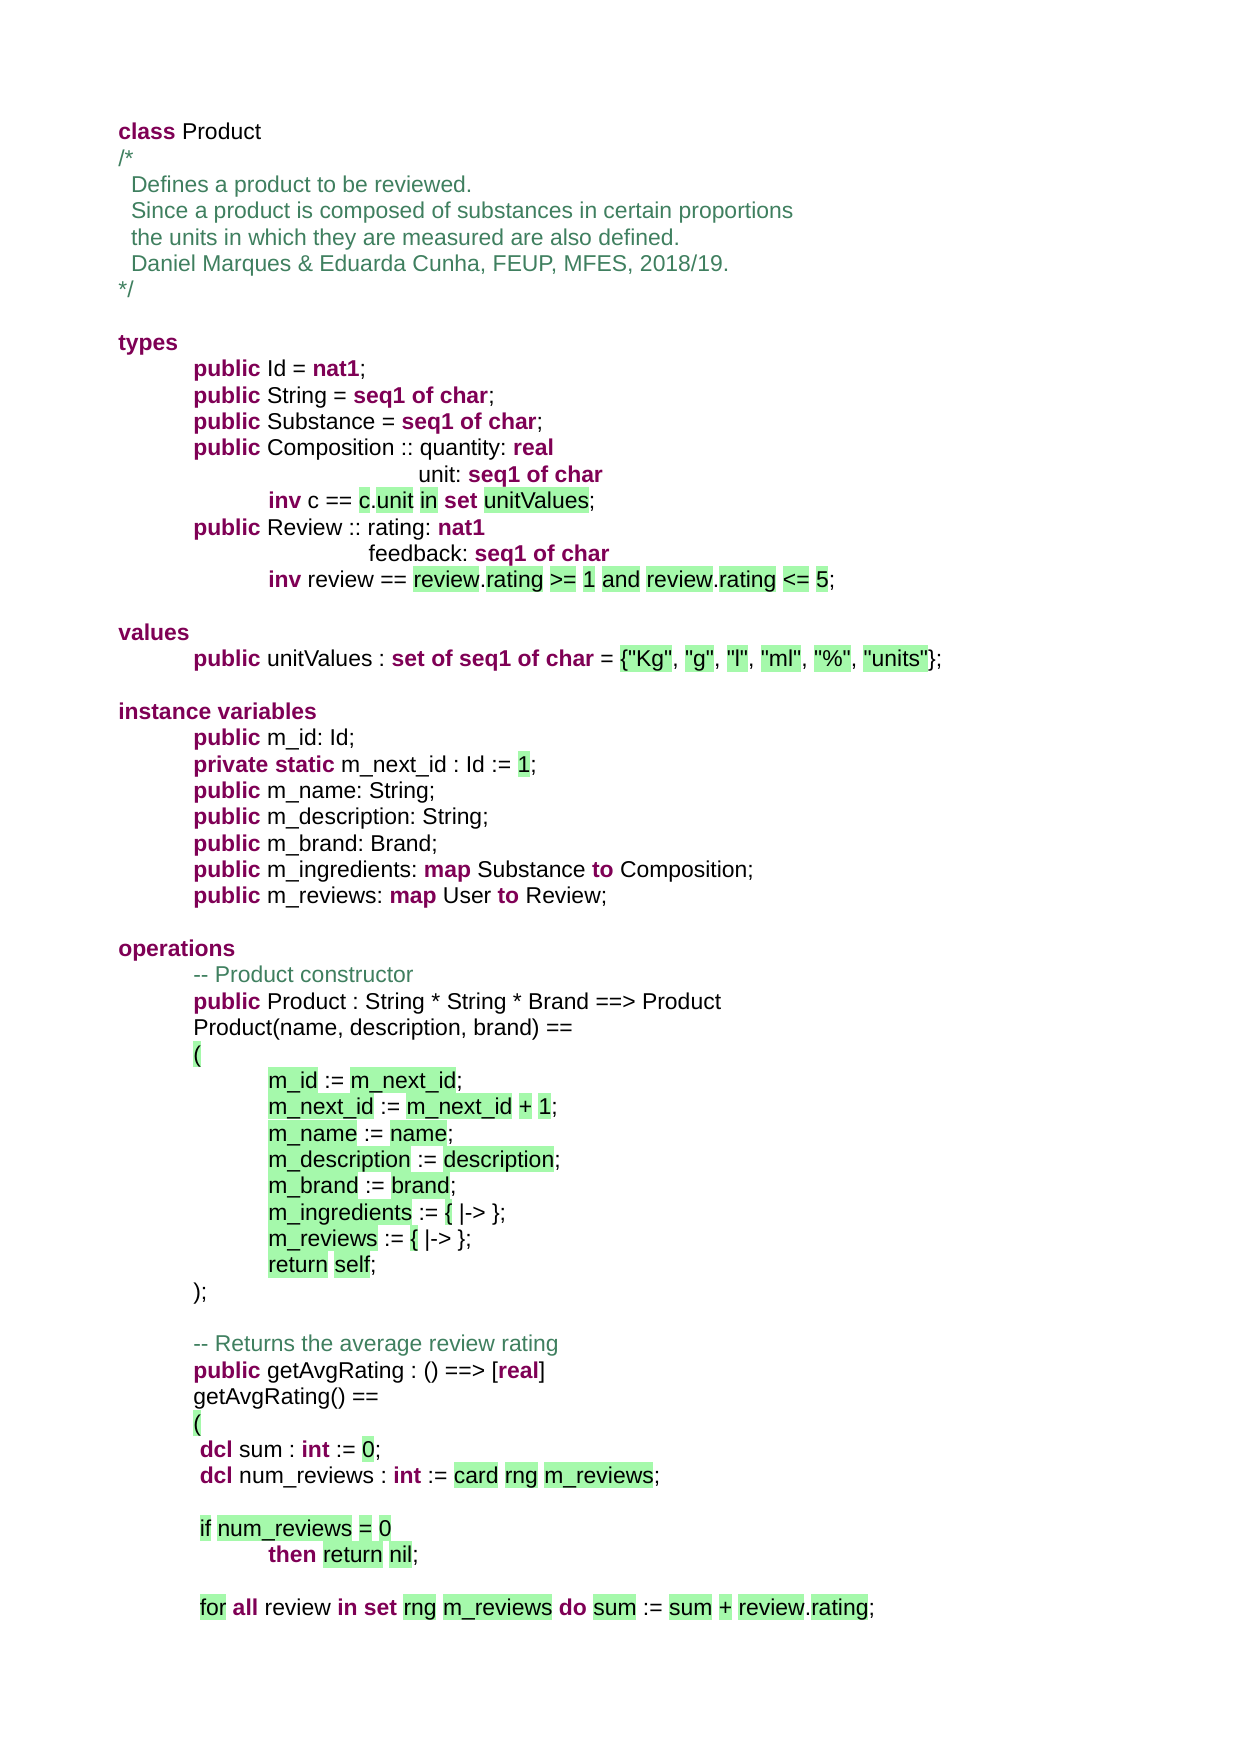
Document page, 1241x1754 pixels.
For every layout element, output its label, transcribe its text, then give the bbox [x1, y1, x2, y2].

text public m_ingredients: map Substance to Composition; [118, 856, 1122, 882]
text /* [118, 144, 1122, 171]
text public m_reviews: map User to Review; [118, 882, 1122, 909]
text return self; [118, 1251, 1122, 1278]
text public Product : String * String * Brand ==> Product [118, 988, 1122, 1014]
text private static m_next_id : Id := 1; [118, 751, 1122, 777]
text public m_id: Id; [118, 724, 1122, 751]
text m_id := m_next_id; [118, 1067, 1122, 1093]
text ( [118, 1041, 1122, 1067]
text public Review :: rating: nat1 [118, 513, 1122, 540]
text Product(name, description, brand) == [118, 1014, 1122, 1041]
text Daniel Marques & Eduarda Cunha, FEUP, MFES, 2018/19. [118, 250, 1122, 276]
text m_ingredients := { |-> }; [118, 1199, 1122, 1225]
text inv c == c.unit in set unitValues; [118, 487, 1122, 513]
text values [118, 619, 1122, 645]
text types [118, 329, 1122, 355]
text Since a product is composed of substances in certain proportions [118, 197, 1122, 223]
text public m_brand: Brand; [118, 830, 1122, 856]
text ); [118, 1278, 1122, 1304]
text public m_description: String; [118, 803, 1122, 830]
text dcl sum : int := 0; [118, 1436, 1122, 1462]
text m_name := name; [118, 1119, 1122, 1146]
text public m_name: String; [118, 777, 1122, 803]
text class Product [118, 118, 1122, 144]
text public Substance = seq1 of char; [118, 408, 1122, 434]
text dcl num_reviews : int := card rng m_reviews; [118, 1462, 1122, 1488]
text instance variables [118, 698, 1122, 724]
text if num_reviews = 0 [118, 1515, 1122, 1541]
text the units in which they are measured are also defined. [118, 223, 1122, 250]
text unit: seq1 of char [118, 461, 1122, 487]
text ( [118, 1409, 1122, 1436]
text public Id = nat1; [118, 355, 1122, 382]
text m_description := description; [118, 1146, 1122, 1172]
text m_brand := brand; [118, 1172, 1122, 1199]
text -- Product constructor [118, 961, 1122, 988]
text then return nil; [118, 1541, 1122, 1568]
text feedback: seq1 of char [118, 540, 1122, 566]
text operations [118, 935, 1122, 961]
text getAvgRating() == [118, 1383, 1122, 1409]
text */ [118, 276, 1122, 303]
text public unitValues : set of seq1 of char = {"Kg", "g", "l", "ml", "%", "units"}; [118, 645, 1122, 672]
text m_reviews := { |-> }; [118, 1225, 1122, 1251]
text public Composition :: quantity: real [118, 434, 1122, 461]
text public String = seq1 of char; [118, 382, 1122, 408]
text public getAvgRating : () ==> [real] [118, 1357, 1122, 1383]
text -- Returns the average review rating [118, 1330, 1122, 1357]
text m_next_id := m_next_id + 1; [118, 1093, 1122, 1119]
text for all review in set rng m_reviews do sum := sum + review.rating; [118, 1594, 1122, 1620]
text inv review == review.rating >= 1 and review.rating <= 5; [118, 566, 1122, 592]
text Defines a product to be reviewed. [118, 171, 1122, 197]
